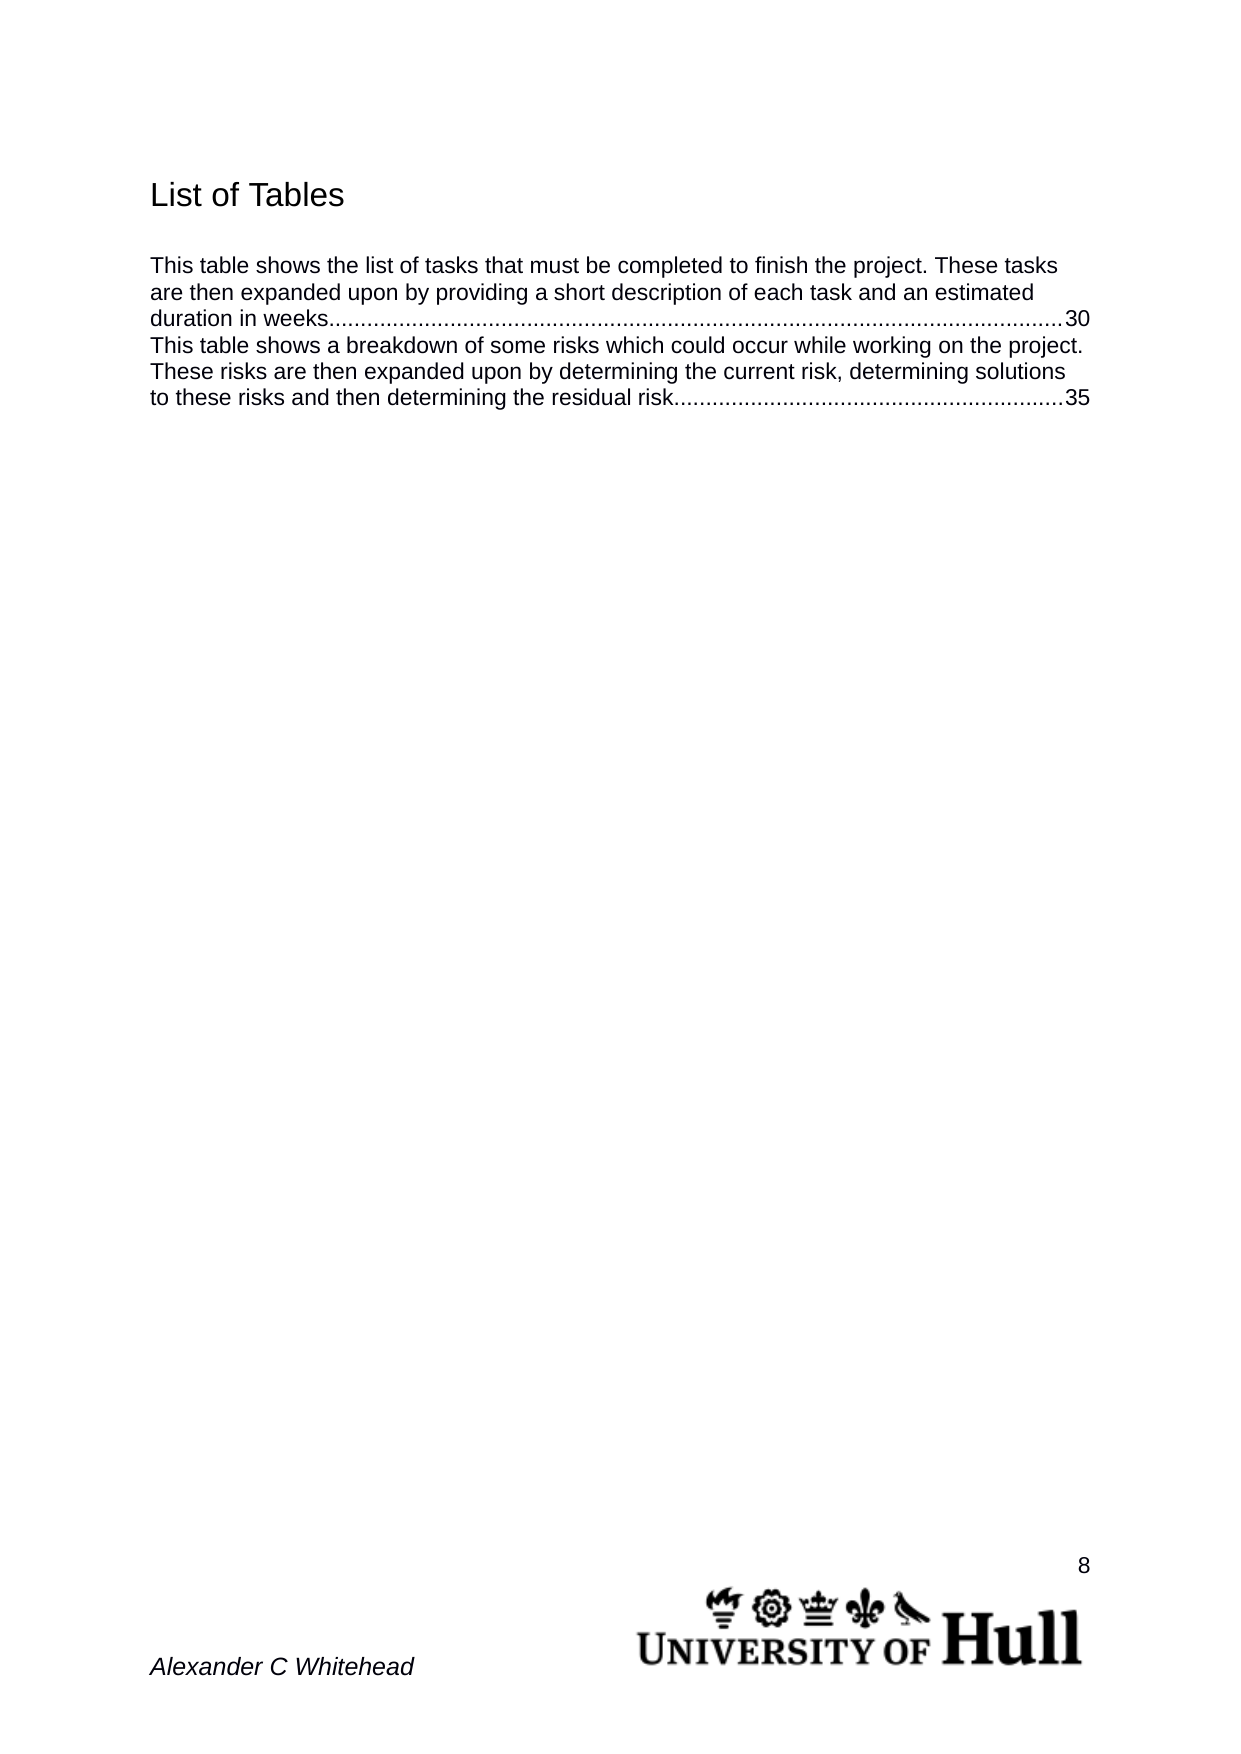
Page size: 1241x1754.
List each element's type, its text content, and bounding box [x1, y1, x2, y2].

subtitle List of Tables [150, 175, 1090, 213]
picture [630, 1578, 1091, 1675]
text This table shows a breakdown of some risks which could occur while working on the project. These risks are then expanded upon by determining the current risk, determining solutions to these risks and then determining the residual risk. 35 [150, 332, 1090, 411]
text This table shows the list of tasks that must be completed to finish the project. These tasks are then expanded upon by providing a short description of each task and an estimated duration in weeks. 30 [150, 252, 1090, 332]
